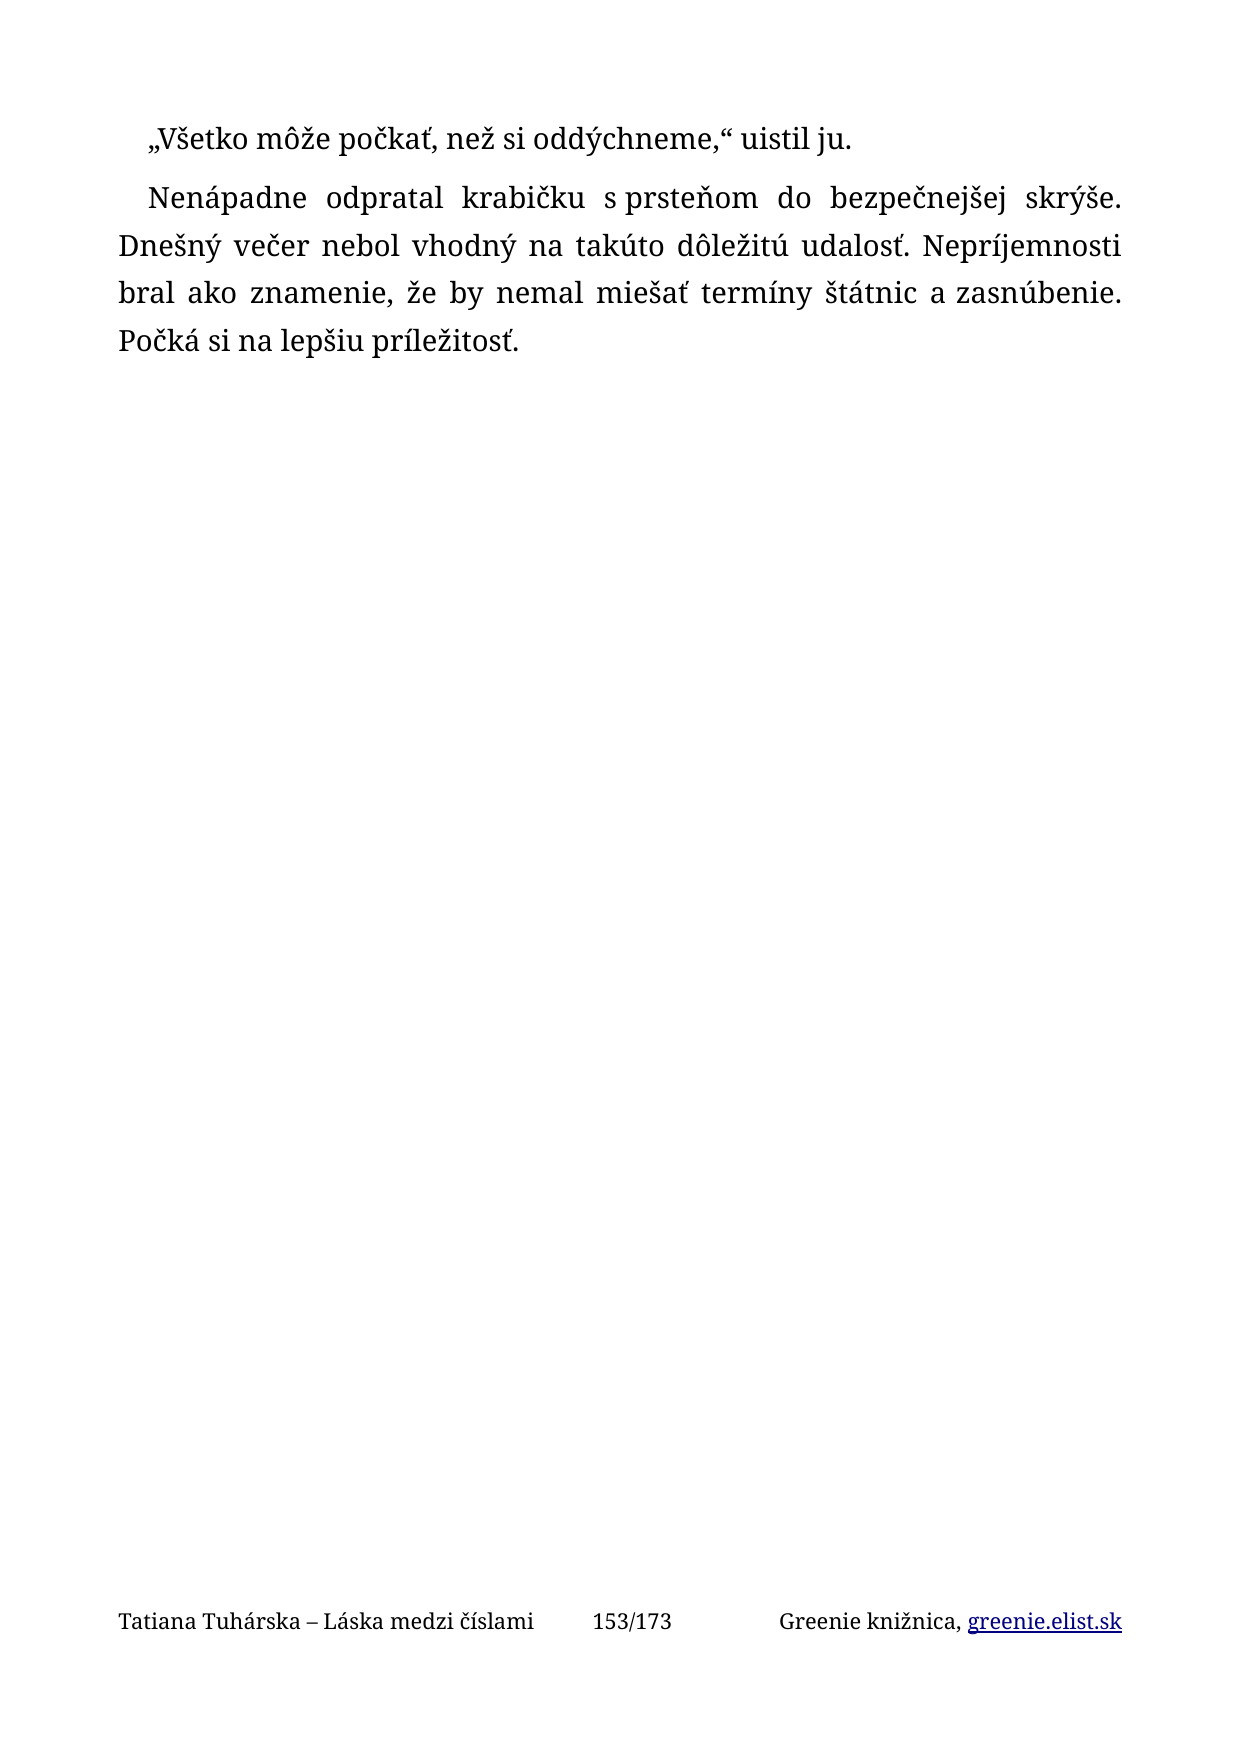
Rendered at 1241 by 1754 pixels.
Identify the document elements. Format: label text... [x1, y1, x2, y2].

text Nenápadne odpratal krabičku s prsteňom do bezpečnejšej skrýše. Dnešný večer nebol vhodný na takúto dôležitú udalosť. Nepríjemnosti bral ako znamenie, že by nemal miešať termíny štátnic a zasnúbenie. Počká si na lepšiu príležitosť. [118, 177, 1122, 360]
text „Všetko môže počkať, než si oddýchneme,“ uistil ju. [118, 118, 1122, 158]
